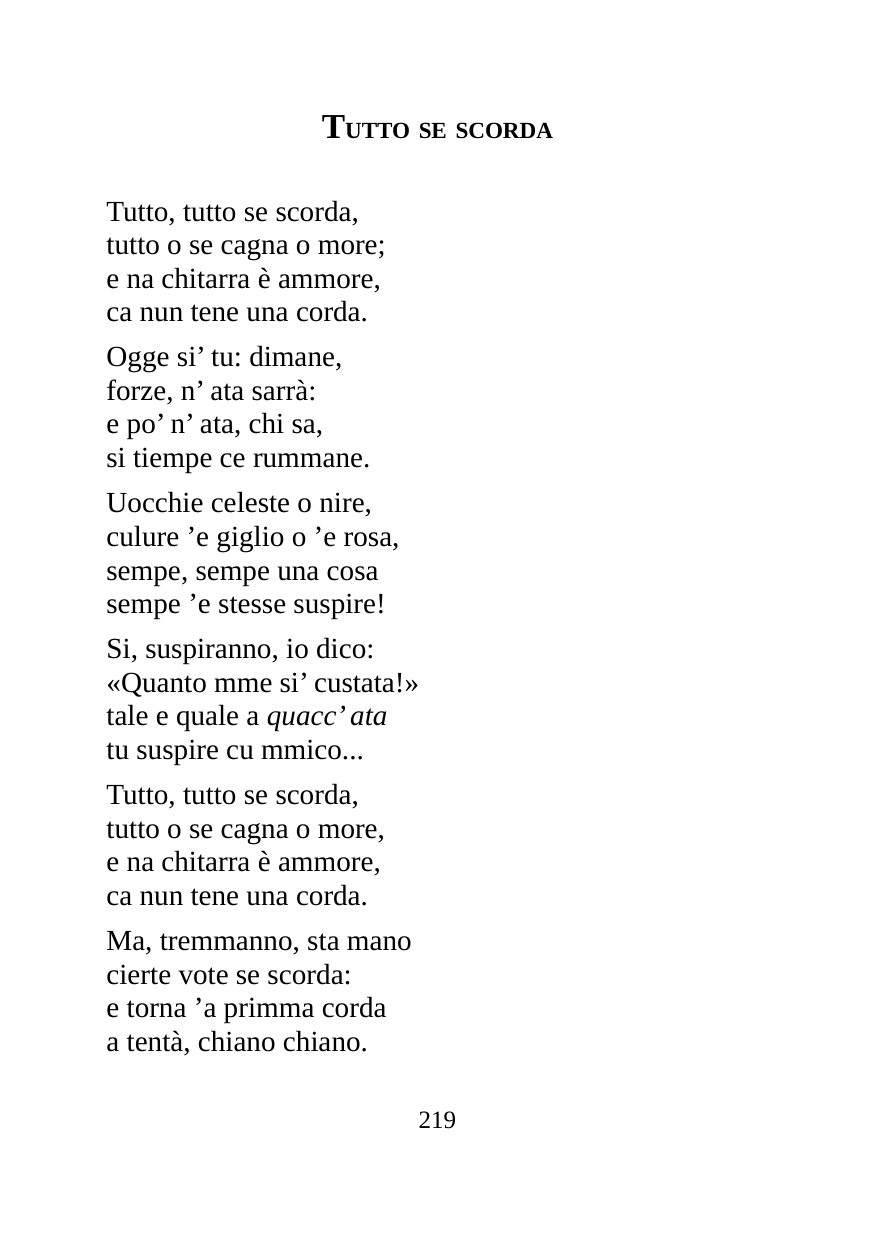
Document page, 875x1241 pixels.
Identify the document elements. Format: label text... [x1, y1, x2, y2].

text forze, n’ ata sarrà: [106, 373, 768, 407]
text ca nun tene una corda. [106, 294, 768, 328]
text sempe ’e stesse suspire! [106, 586, 768, 620]
text Tutto, tutto se scorda, [106, 777, 768, 811]
text e po’ n’ ata, chi sa, [106, 407, 768, 440]
text ca nun tene una corda. [106, 878, 768, 912]
text Uocchie celeste o nire, [106, 486, 768, 519]
text e torna ’a primma corda [106, 990, 768, 1024]
text e na chitarra è ammore, [106, 261, 768, 294]
text Ogge si’ tu: dimane, [106, 339, 768, 373]
text si tiempe ce rummane. [106, 440, 768, 474]
text «Quanto mme si’ custata!» [106, 665, 768, 698]
text tu suspire cu mmico... [106, 732, 768, 766]
text tutto o se cagna o more; [106, 227, 768, 261]
subtitle Tutto se scorda [106, 106, 768, 146]
text sempe, sempe una cosa [106, 553, 768, 586]
text Tutto, tutto se scorda, [106, 194, 768, 227]
text cierte vote se scorda: [106, 957, 768, 990]
text a tentà, chiano chiano. [106, 1024, 768, 1057]
text e na chitarra è ammore, [106, 844, 768, 878]
text Si, suspiranno, io dico: [106, 631, 768, 665]
text tutto o se cagna o more, [106, 811, 768, 844]
text tale e quale a quacc’ ata [106, 698, 768, 732]
text culure ’e giglio o ’e rosa, [106, 519, 768, 553]
text Ma, tremmanno, sta mano [106, 923, 768, 957]
